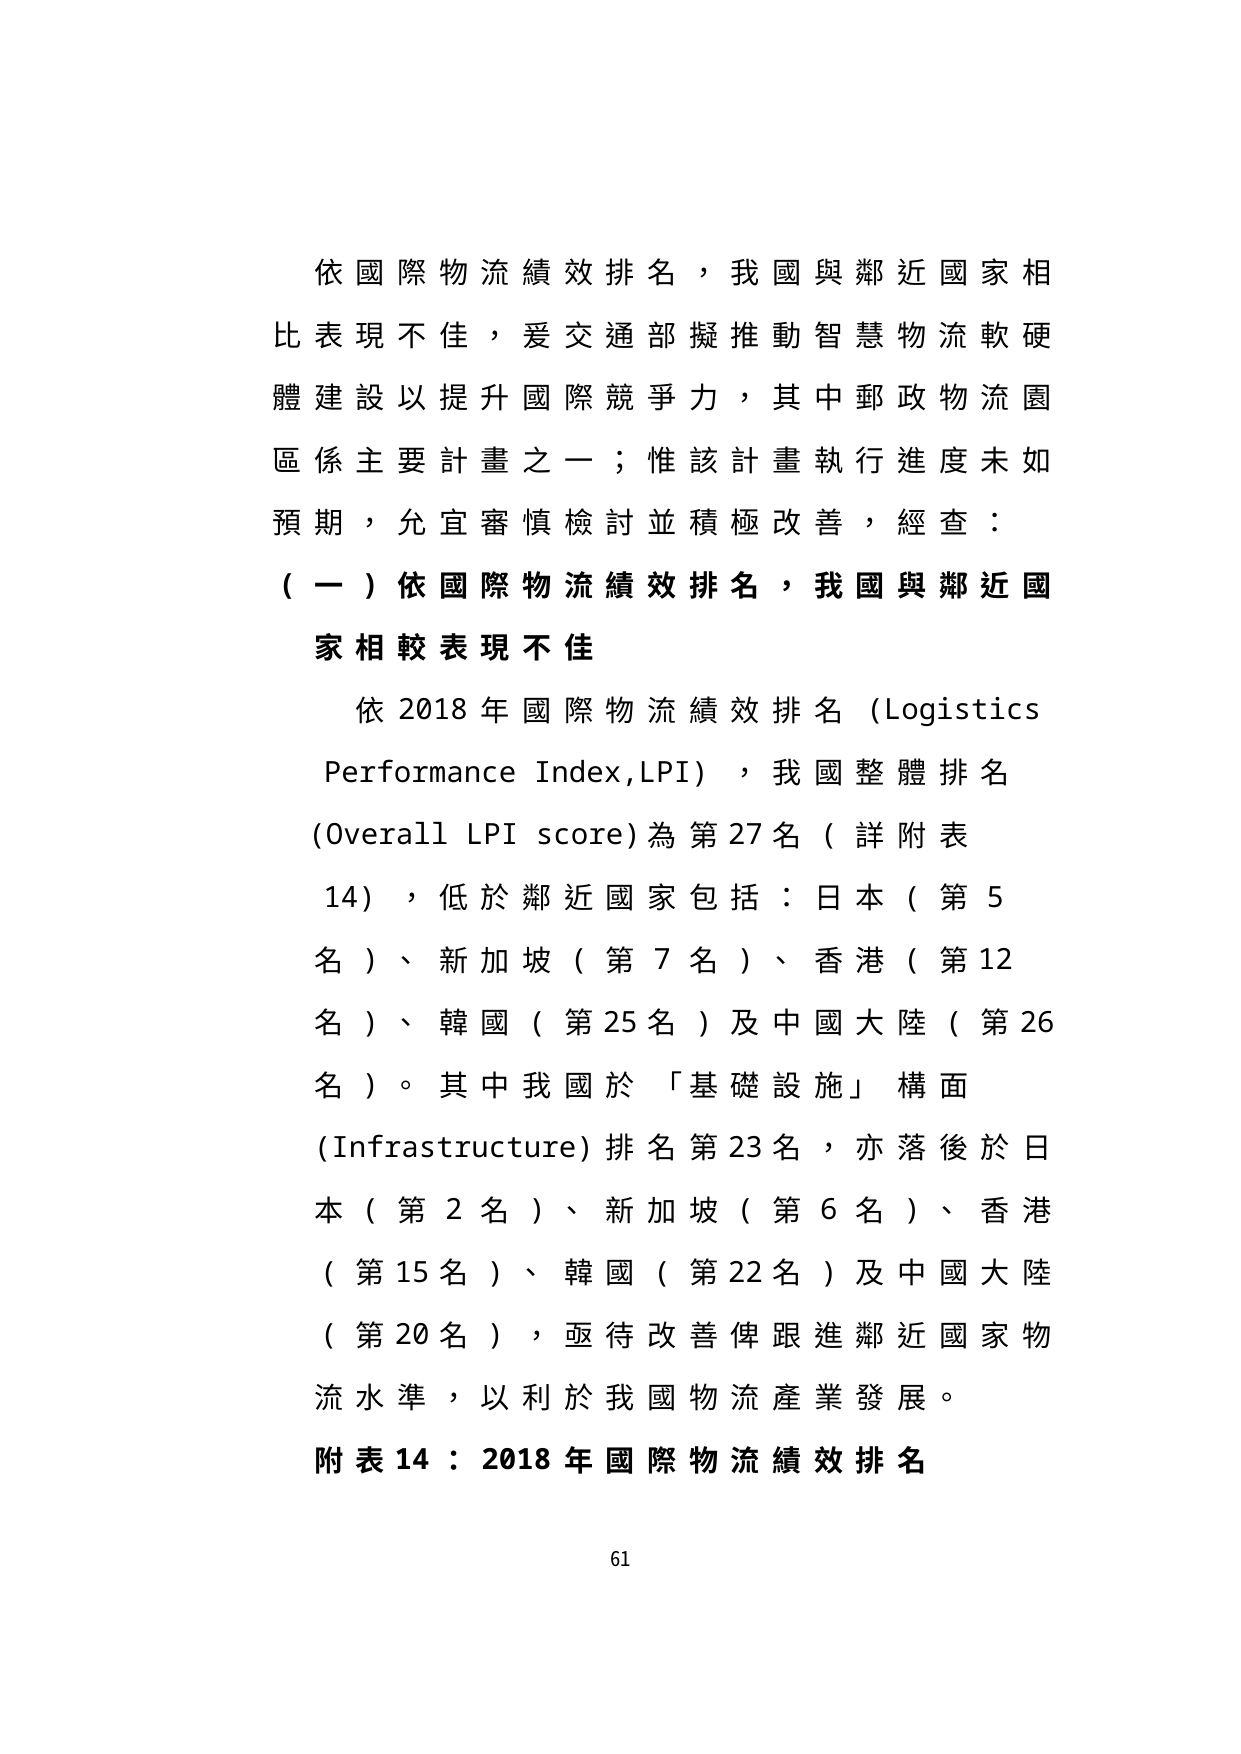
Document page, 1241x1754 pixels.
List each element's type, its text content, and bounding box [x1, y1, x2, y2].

text (一)依國際物流績效排名，我國與鄰近國家相較表現不佳 [242, 542, 1058, 667]
text 依國際物流績效排名，我國與鄰近國家相比表現不佳，爰交通部擬推動智慧物流軟硬體建設以提升國際競爭力，其中郵政物流園區係主要計畫之一；惟該計畫執行進度未如預期，允宜審慎檢討並積極改善，經查： [242, 229, 1058, 542]
text 依2018年國際物流績效排名(Logistics Performance Index,LPI)，我國整體排名(Overall LPI score)為第27名(詳附表14)，低於鄰近國家包括：日本(第5名)、新加坡(第7名)、香港(第12名)、韓國(第25名)及中國大陸(第26名)。其中我國於「基礎設施」構面(Infrastructure)排名第23名，亦落後於日本(第2名)、新加坡(第6名)、香港(第15名)、韓國(第22名)及中國大陸(第20名)，亟待改善俾跟進鄰近國家物流水準，以利於我國物流產業發展。 [271, 667, 1058, 1417]
text 附表14：2018年國際物流績效排名 [271, 1417, 1058, 1479]
